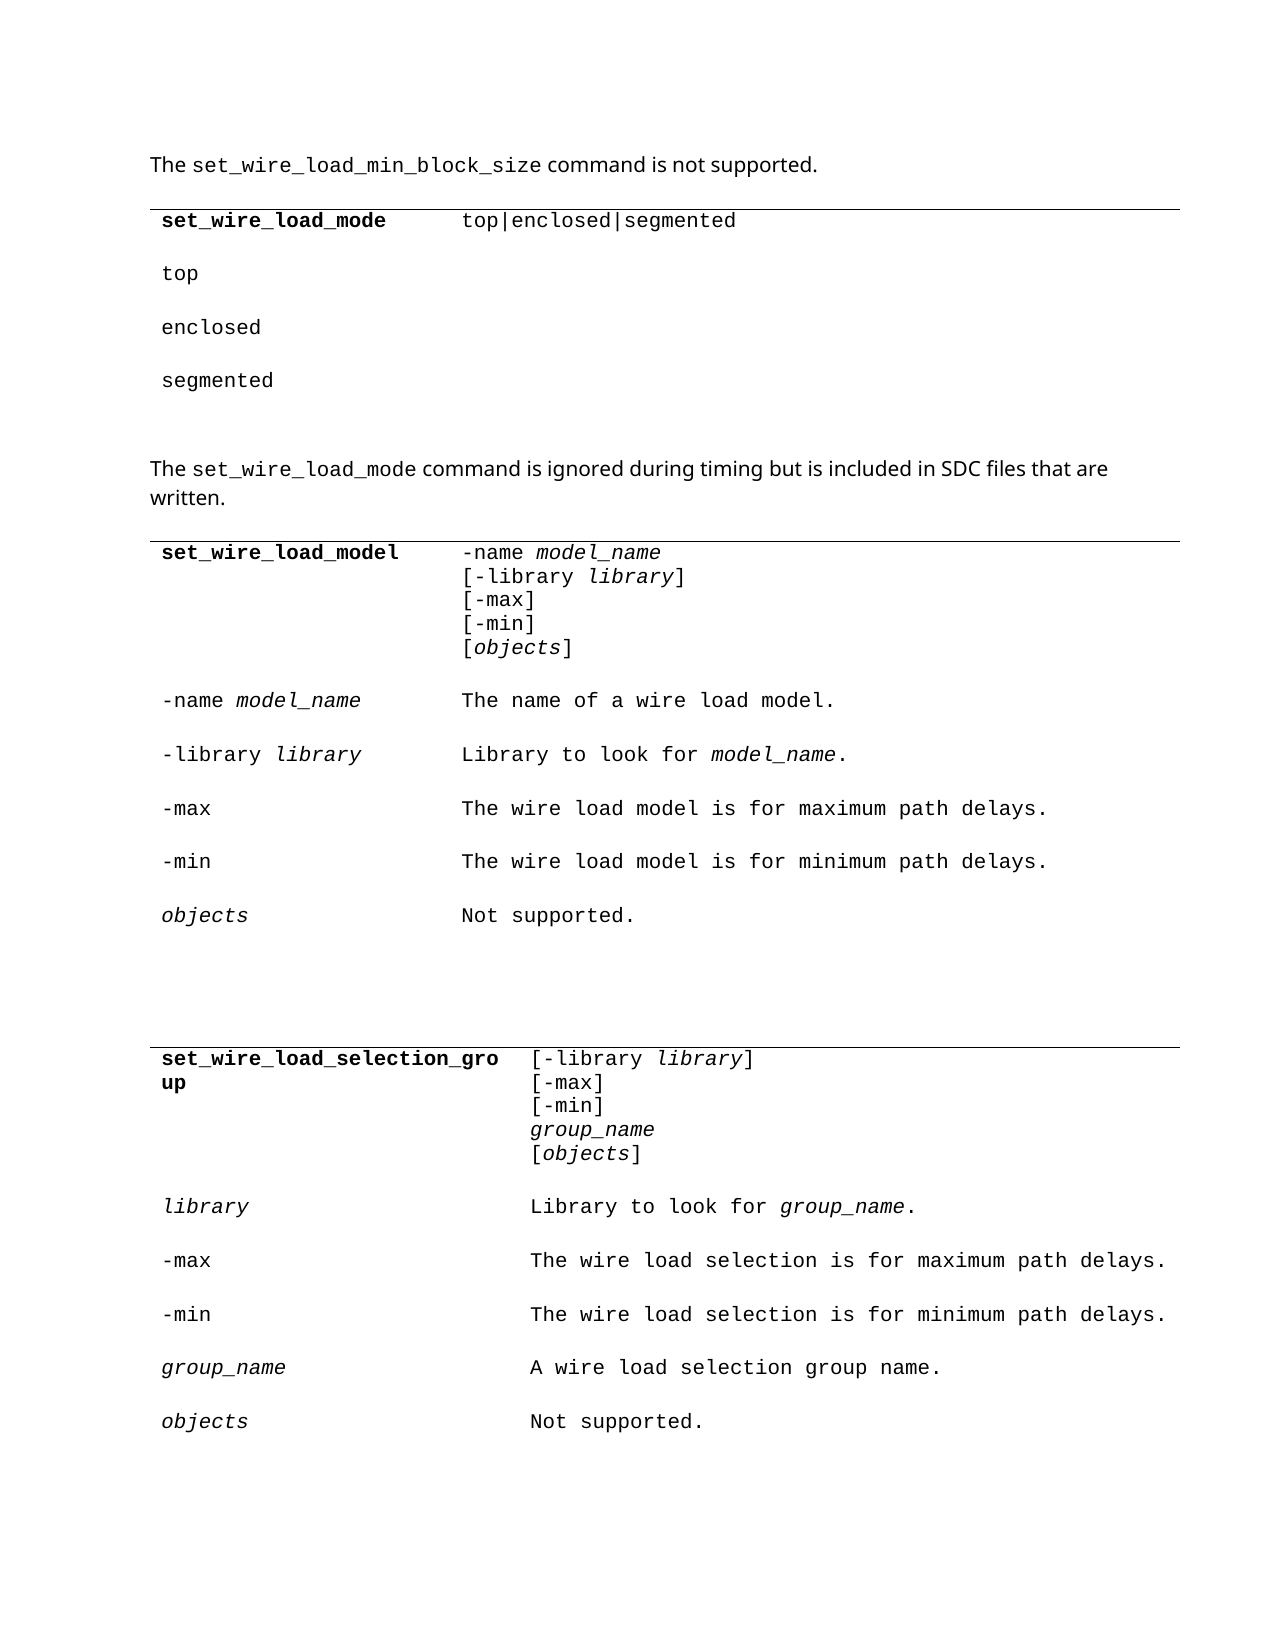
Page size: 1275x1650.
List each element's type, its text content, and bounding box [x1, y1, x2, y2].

table_header [-library library] [-max] [-min] group_name [objects] [519, 1048, 1180, 1196]
table_cell -name model_name [150, 690, 450, 744]
table_cell top [150, 263, 450, 317]
table_cell Library to look for model_name. [450, 744, 1180, 798]
table_cell objects [150, 1411, 518, 1464]
table_cell -max [150, 1250, 518, 1304]
table_header -name model_name [-library library] [-max] [-min] [objects] [450, 542, 1180, 690]
table_cell -min [150, 1304, 518, 1357]
table_cell The wire load selection is for minimum path delays. [519, 1304, 1180, 1357]
table_header top|enclosed|segmented [450, 210, 1180, 263]
table_cell Library to look for group_name. [519, 1196, 1180, 1250]
table_header set_wire_load_mode [150, 210, 450, 263]
table_cell [450, 263, 1180, 317]
table_cell A wire load selection group name. [519, 1357, 1180, 1411]
table_cell The wire load model is for maximum path delays. [450, 798, 1180, 851]
table_cell The wire load selection is for maximum path delays. [519, 1250, 1180, 1304]
table_cell enclosed [150, 317, 450, 371]
table_cell [450, 371, 1180, 424]
table_cell group_name [150, 1357, 518, 1411]
table_cell objects [150, 905, 450, 959]
table_header set_wire_load_model [150, 542, 450, 690]
table_cell The wire load model is for minimum path delays. [450, 851, 1180, 905]
text The set_wire_load_min_block_size command is not supported. [150, 150, 1180, 178]
table_cell segmented [150, 371, 450, 424]
table_cell [450, 317, 1180, 371]
table_cell Not supported. [519, 1411, 1180, 1464]
table_cell Not supported. [450, 905, 1180, 959]
table_cell The name of a wire load model. [450, 690, 1180, 744]
table_cell -min [150, 851, 450, 905]
text The set_wire_load_mode command is ignored during timing but is included in SDC files that are written. [150, 454, 1180, 511]
table_cell library [150, 1196, 518, 1250]
table_cell -max [150, 798, 450, 851]
table_header set_wire_load_selection_group [150, 1048, 518, 1196]
table_cell -library library [150, 744, 450, 798]
